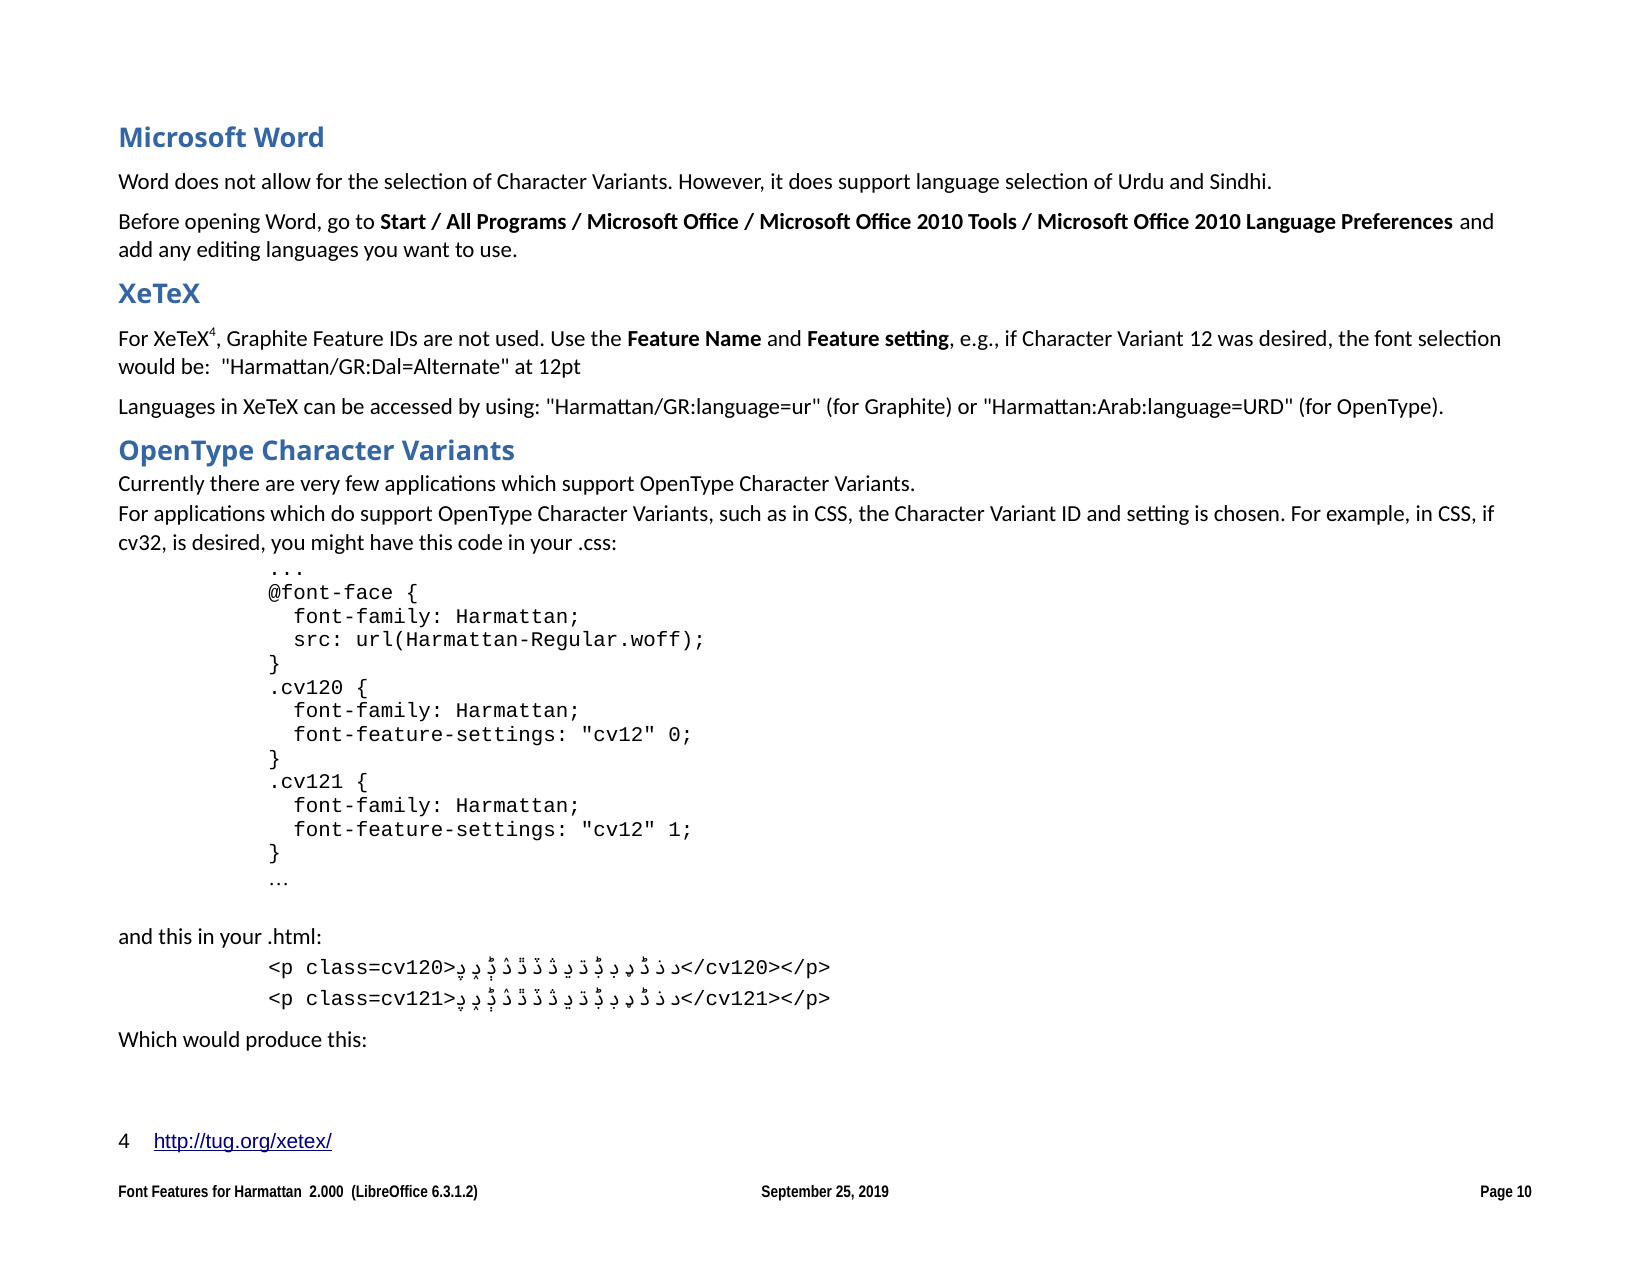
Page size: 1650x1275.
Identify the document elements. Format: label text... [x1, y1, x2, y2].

text } [268, 653, 1532, 677]
text <p class=cv121>د ذ ڈ ډ ڊ ڋ ڌ ڍ ڎ ڏ ڐ ۮ ݙ ݚ ࢮ</cv121></p> [268, 983, 1532, 1011]
text … [268, 866, 1532, 890]
text Currently there are very few applications which support OpenType Character Variants. [118, 469, 1532, 497]
subtitle Microsoft Word [118, 118, 1532, 155]
text .cv121 { [268, 771, 1532, 795]
text src: url(Harmattan-Regular.woff); [268, 629, 1532, 653]
text ... [268, 558, 1532, 582]
text font-feature-settings: "cv12" 0; [268, 724, 1532, 748]
text font-family: Harmattan; [268, 700, 1532, 724]
text Which would produce this: [118, 1025, 1532, 1053]
text For applications which do support OpenType Character Variants, such as in CSS, the Character Variant ID and setting is chosen. For example, in CSS, if cv32, is desired, you might have this code in your .css: [118, 499, 1532, 557]
text font-family: Harmattan; [268, 606, 1532, 629]
text <p class=cv120>د ذ ڈ ډ ڊ ڋ ڌ ڍ ڎ ڏ ڐ ۮ ݙ ݚ ࢮ</cv120></p> [268, 952, 1532, 981]
text @font-face { [268, 582, 1532, 606]
text } [268, 842, 1532, 866]
text Languages in XeTeX can be accessed by using: "Harmattan/GR:language=ur" (for Graphite) or "Harmattan:Arab:language=URD" (for OpenType). [118, 392, 1532, 420]
text .cv120 { [268, 677, 1532, 700]
text font-feature-settings: "cv12" 1; [268, 818, 1532, 842]
text For XeTeX, Graphite Feature IDs are not used. Use the Feature Name and Feature setting, e.g., if Character Variant 12 was desired, the font selection would be: "Harmattan/GR:Dal=Alternate" at 12pt [118, 324, 1532, 380]
text Before opening Word, go to Start / All Programs / Microsoft Office / Microsoft Office 2010 Tools / Microsoft Office 2010 Language Preferences and add any editing languages you want to use. [118, 207, 1532, 263]
subtitle XeTeX [118, 275, 1532, 312]
text Word does not allow for the selection of Character Variants. However, it does support language selection of Urdu and Sindhi. [118, 167, 1532, 195]
subtitle OpenType Character Variants [118, 432, 1532, 469]
text } [268, 748, 1532, 771]
text and this in your .html: [118, 922, 1532, 950]
text font-family: Harmattan; [268, 795, 1532, 818]
text http://tug.org/xetex/ [118, 1129, 1532, 1153]
